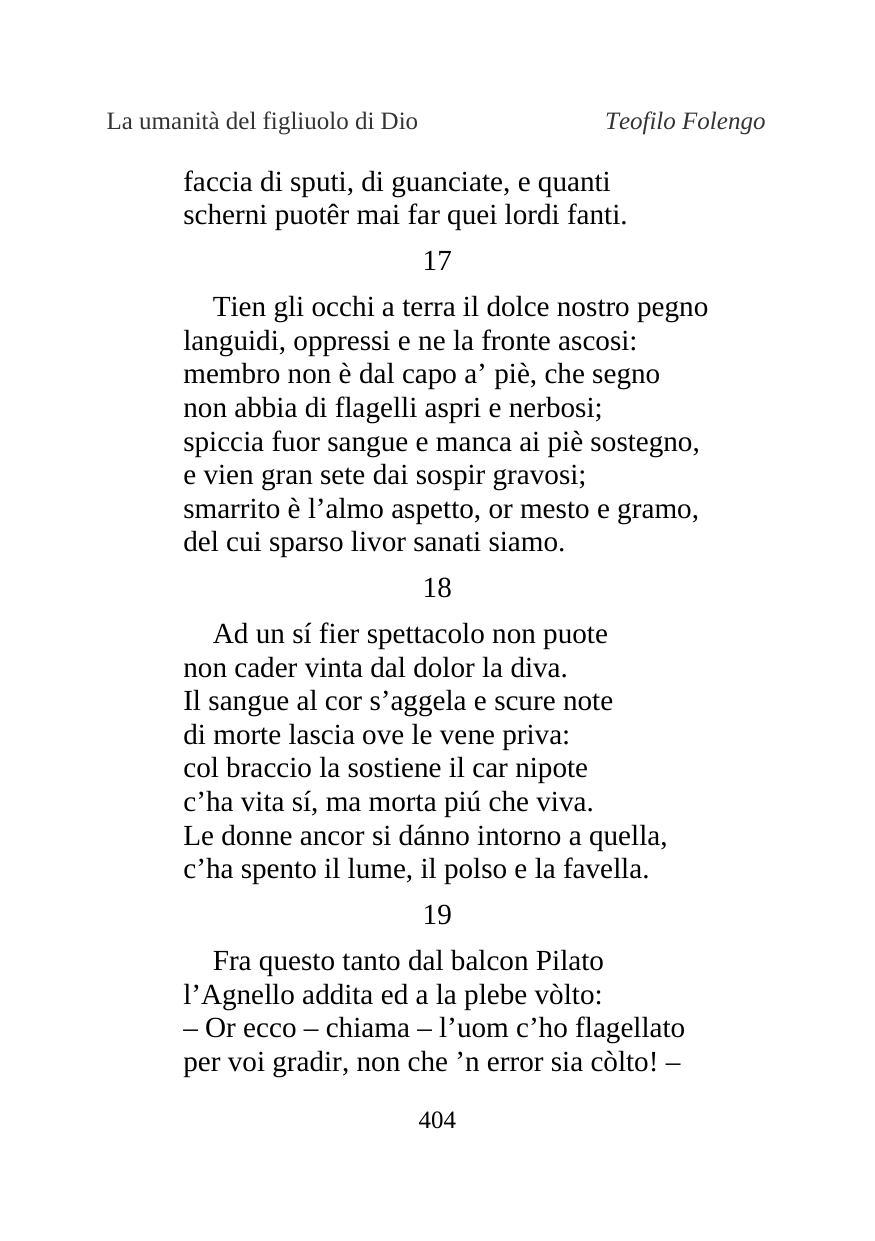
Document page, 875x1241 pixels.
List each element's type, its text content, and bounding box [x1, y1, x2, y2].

text 18 [106, 570, 768, 604]
text Ad un sí fier spettacolo non puote non cader vinta dal dolor la diva. Il sangue al cor s’aggela e scure note di morte lascia ove le vene priva: col braccio la sostiene il car nipote c’ha vita sí, ma morta piú che viva. Le donne ancor si dánno intorno a quella, c’ha spento il lume, il polso e la favella. [183, 616, 768, 885]
text Fra questo tanto dal balcon Pilato l’Agnello addita ed a la plebe vòlto: – Or ecco – chiama – l’uom c’ho flagellato per voi gradir, non che ’n error sia còlto! – [183, 943, 768, 1077]
text Tien gli occhi a terra il dolce nostro pegno languidi, oppressi e ne la fronte ascosi: membro non è dal capo a’ piè, che segno non abbia di flagelli aspri e nerbosi; spiccia fuor sangue e manca ai piè sostegno, e vien gran sete dai sospir gravosi; smarrito è l’almo aspetto, or mesto e gramo, del cui sparso livor sanati siamo. [183, 289, 768, 558]
text 19 [106, 897, 768, 931]
text faccia di sputi, di guanciate, e quanti scherni puotêr mai far quei lordi fanti. [183, 164, 768, 231]
text 17 [106, 243, 768, 277]
